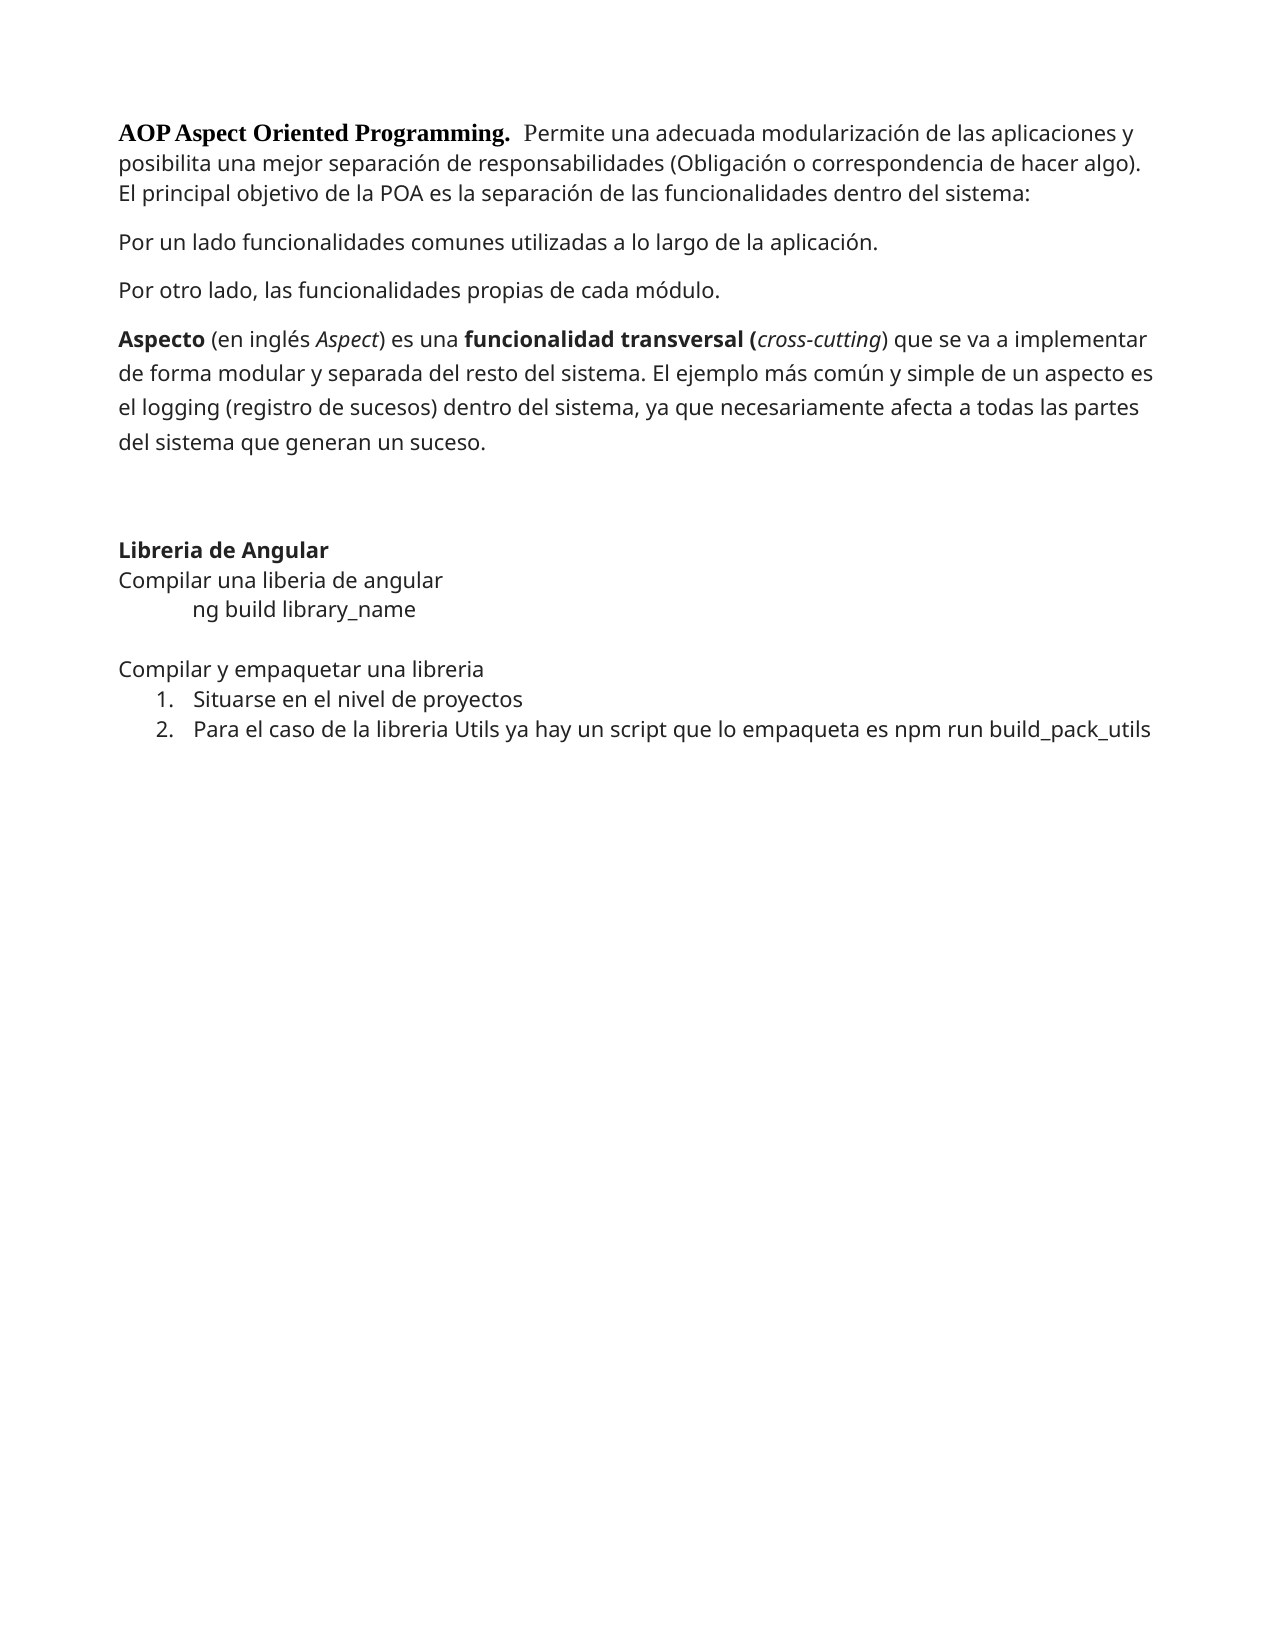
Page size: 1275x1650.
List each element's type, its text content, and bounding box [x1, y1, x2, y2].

text Libreria de Angular [118, 535, 1157, 564]
text Por otro lado, las funcionalidades propias de cada módulo. [118, 275, 1157, 305]
text ng build library_name [118, 594, 1157, 624]
text Compilar y empaquetar una libreria [118, 654, 1157, 684]
list Situarse en el nivel de proyectos [156, 684, 1157, 713]
text AOP Aspect Oriented Programming. Permite una adecuada modularización de las aplicaciones y posibilita una mejor separación de responsabilidades (Obligación o correspondencia de hacer algo). [118, 118, 1157, 178]
text Aspecto (en inglés Aspect) es una funcionalidad transversal (cross-cutting) que se va a implementar de forma modular y separada del resto del sistema. El ejemplo más común y simple de un aspecto es el logging (registro de sucesos) dentro del sistema, ya que necesariamente afecta a todas las partes del sistema que generan un suceso. [118, 324, 1157, 456]
list Para el caso de la libreria Utils ya hay un script que lo empaqueta es npm run build_pack_utils [156, 713, 1157, 743]
text Compilar una liberia de angular [118, 564, 1157, 594]
text El principal objetivo de la POA es la separación de las funcionalidades dentro del sistema: [118, 178, 1157, 207]
text Por un lado funcionalidades comunes utilizadas a lo largo de la aplicación. [118, 226, 1157, 256]
